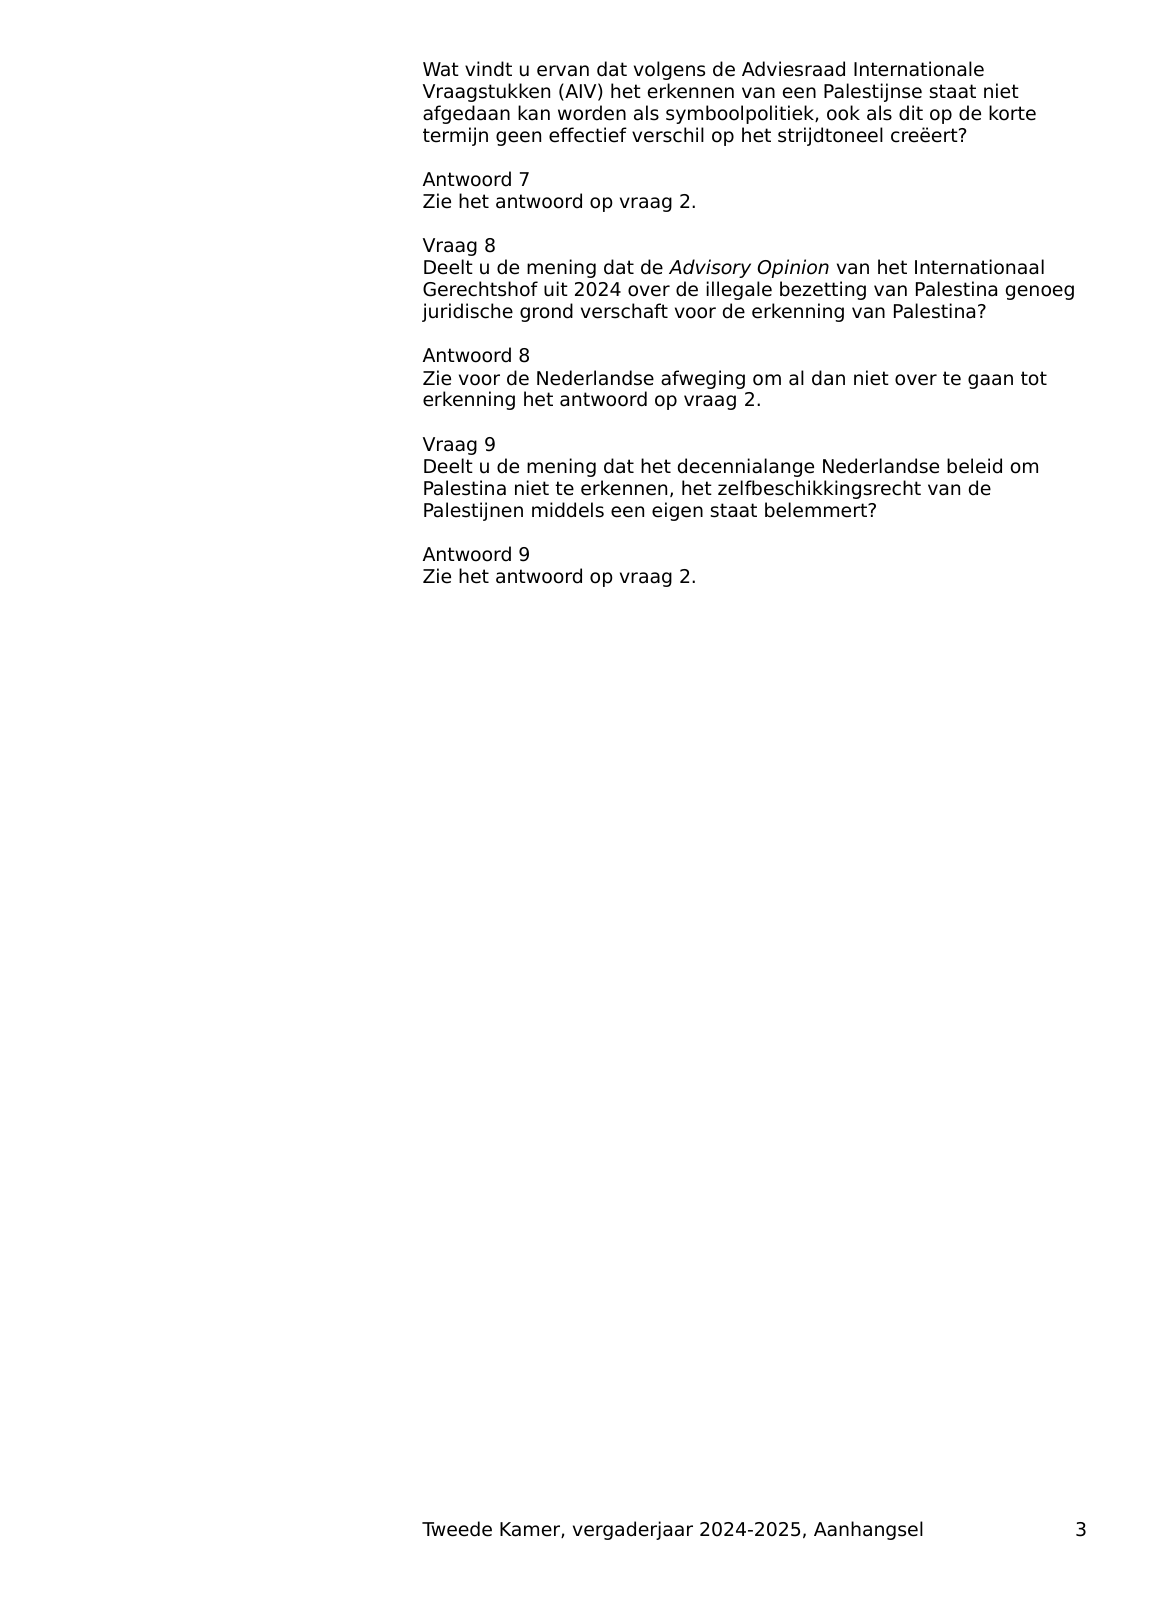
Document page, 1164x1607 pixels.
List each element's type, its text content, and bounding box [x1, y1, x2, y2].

text Vraag 8 [422, 235, 1087, 257]
text Wat vindt u ervan dat volgens de Adviesraad Internationale Vraagstukken (AIV) het erkennen van een Palestijnse staat niet afgedaan kan worden als symboolpolitiek, ook als dit op de korte termijn geen effectief verschil op het strijdtoneel creëert? [422, 59, 1087, 147]
text Deelt u de mening dat de Advisory Opinion van het Internationaal Gerechtshof uit 2024 over de illegale bezetting van Palestina genoeg juridische grond verschaft voor de erkenning van Palestina? [422, 257, 1087, 323]
text Zie het antwoord op vraag 2. [422, 191, 1087, 213]
text Zie het antwoord op vraag 2. [422, 566, 1087, 588]
text Antwoord 8 [422, 345, 1087, 367]
text Antwoord 7 [422, 169, 1087, 191]
text Vraag 9 [422, 433, 1087, 456]
text Deelt u de mening dat het decennialange Nederlandse beleid om Palestina niet te erkennen, het zelfbeschikkingsrecht van de Palestijnen middels een eigen staat belemmert? [422, 456, 1087, 521]
text Antwoord 9 [422, 544, 1087, 566]
text Zie voor de Nederlandse afweging om al dan niet over te gaan tot erkenning het antwoord op vraag 2. [422, 367, 1087, 411]
